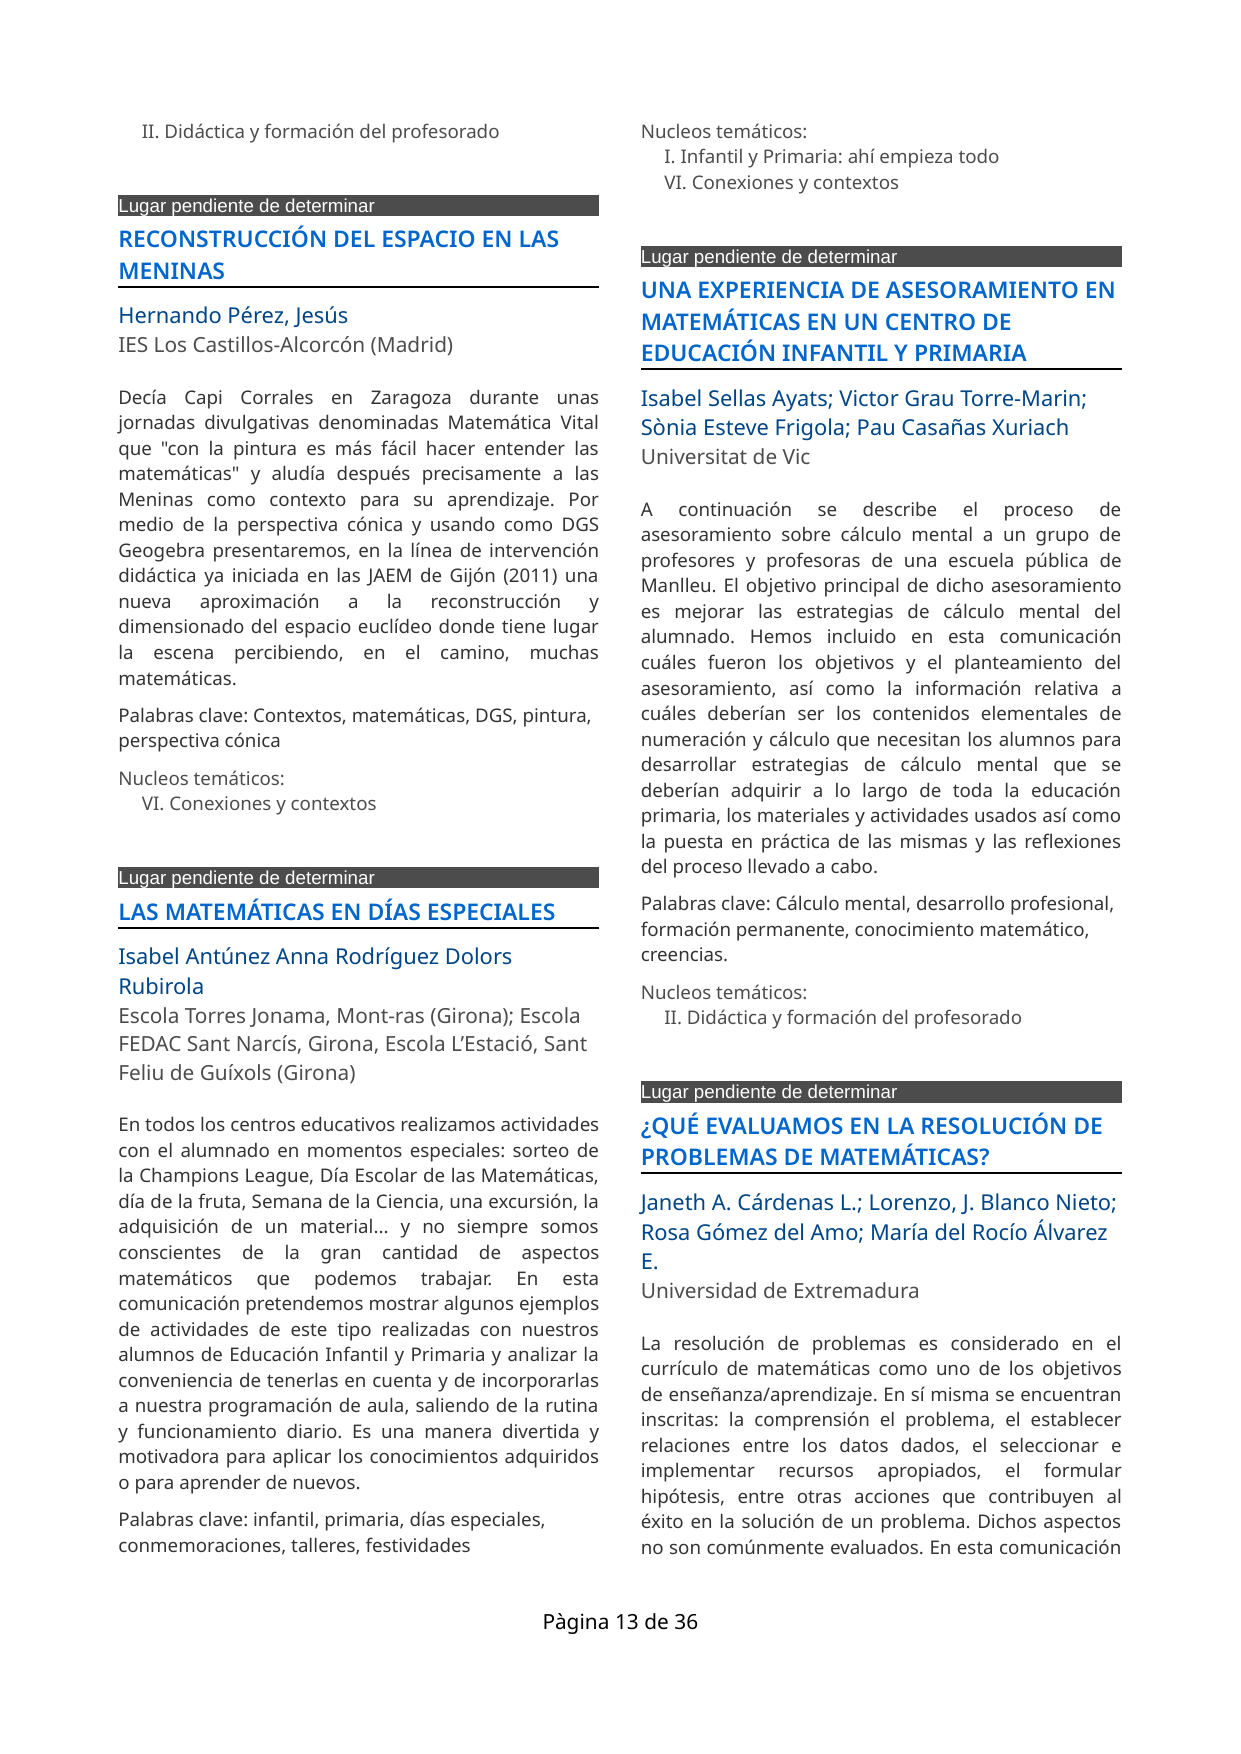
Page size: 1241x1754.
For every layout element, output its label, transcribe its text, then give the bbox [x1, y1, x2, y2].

subtitle Las matemáticas en días especiales [118, 896, 599, 927]
text Isabel Sellas Ayats; Victor Grau Torre-Marin; Sònia Esteve Frigola; Pau Casañas Xuriach [641, 383, 1122, 442]
text Lugar pendiente de determinar [118, 867, 599, 888]
subtitle Reconstrucción del espacio en Las Meninas [118, 223, 599, 286]
text Nucleos temáticos: [118, 765, 599, 790]
text Decía Capi Corrales en Zaragoza durante unas jornadas divulgativas denominadas Matemática Vital que "con la pintura es más fácil hacer entender las matemáticas" y aludía después precisamente a las Meninas como contexto para su aprendizaje. Por medio de la perspectiva cónica y usando como DGS Geogebra presentaremos, en la línea de intervención didáctica ya iniciada en las JAEM de Gijón (2011) una nueva aproximación a la reconstrucción y dimensionado del espacio euclídeo donde tiene lugar la escena percibiendo, en el camino, muchas matemáticas. [118, 384, 599, 690]
text Lugar pendiente de determinar [118, 195, 599, 216]
text Universidad de Extremadura [641, 1276, 1122, 1304]
text Isabel Antúnez Anna Rodríguez Dolors Rubirola [118, 941, 599, 1001]
subtitle Una experiencia de asesoramiento en matemáticas en un centro de educación infantil y primaria [641, 274, 1122, 368]
text IES Los Castillos-Alcorcón (Madrid) [118, 330, 599, 358]
text Palabras clave: infantil, primaria, días especiales, conmemoraciones, talleres, festividades [118, 1506, 599, 1557]
text II. Didáctica y formación del profesorado [130, 118, 599, 144]
text Palabras clave: Cálculo mental, desarrollo profesional, formación permanente, conocimiento matemático, creencias. [641, 891, 1122, 967]
text I. Infantil y Primaria: ahí empieza todo [652, 144, 1122, 169]
text Janeth A. Cárdenas L.; Lorenzo, J. Blanco Nieto; Rosa Gómez del Amo; María del Rocío Álvarez E. [641, 1187, 1122, 1276]
text A continuación se describe el proceso de asesoramiento sobre cálculo mental a un grupo de profesores y profesoras de una escuela pública de Manlleu. El objetivo principal de dicho asesoramiento es mejorar las estrategias de cálculo mental del alumnado. Hemos incluido en esta comunicación cuáles fueron los objetivos y el planteamiento del asesoramiento, así como la información relativa a cuáles deberían ser los contenidos elementales de numeración y cálculo que necesitan los alumnos para desarrollar estrategias de cálculo mental que se deberían adquirir a lo largo de toda la educación primaria, los materiales y actividades usados así como la puesta en práctica de las mismas y las reflexiones del proceso llevado a cabo. [641, 496, 1122, 879]
text Palabras clave: Contextos, matemáticas, DGS, pintura, perspectiva cónica [118, 702, 599, 753]
text En todos los centros educativos realizamos actividades con el alumnado en momentos especiales: sorteo de la Champions League, Día Escolar de las Matemáticas, día de la fruta, Semana de la Ciencia, una excursión, la adquisición de un material... y no siempre somos conscientes de la gran cantidad de aspectos matemáticos que podemos trabajar. En esta comunicación pretendemos mostrar algunos ejemplos de actividades de este tipo realizadas con nuestros alumnos de Educación Infantil y Primaria y analizar la conveniencia de tenerlas en cuenta y de incorporarlas a nuestra programación de aula, saliendo de la rutina y funcionamiento diario. Es una manera divertida y motivadora para aplicar los conocimientos adquiridos o para aprender de nuevos. [118, 1112, 599, 1494]
text VI. Conexiones y contextos [130, 790, 599, 816]
text Escola Torres Jonama, Mont-ras (Girona); Escola FEDAC Sant Narcís, Girona, Escola L’Estació, Sant Feliu de Guíxols (Girona) [118, 1001, 599, 1086]
subtitle ¿Qué evaluamos en la Resolución de Problemas de Matemáticas? [641, 1110, 1122, 1172]
text La resolución de problemas es considerado en el currículo de matemáticas como uno de los objetivos de enseñanza/aprendizaje. En sí misma se encuentran inscritas: la comprensión el problema, el establecer relaciones entre los datos dados, el seleccionar e implementar recursos apropiados, el formular hipótesis, entre otras acciones que contribuyen al éxito en la solución de un problema. Dichos aspectos no son comúnmente evaluados. En esta comunicación [641, 1330, 1122, 1560]
text Lugar pendiente de determinar [641, 1081, 1122, 1103]
text II. Didáctica y formación del profesorado [652, 1004, 1122, 1030]
text Universitat de Vic [641, 442, 1122, 471]
text Nucleos temáticos: [641, 979, 1122, 1004]
text Nucleos temáticos: [641, 118, 1122, 144]
text Hernando Pérez, Jesús [118, 300, 599, 330]
text VI. Conexiones y contextos [652, 169, 1122, 195]
text Lugar pendiente de determinar [641, 246, 1122, 267]
